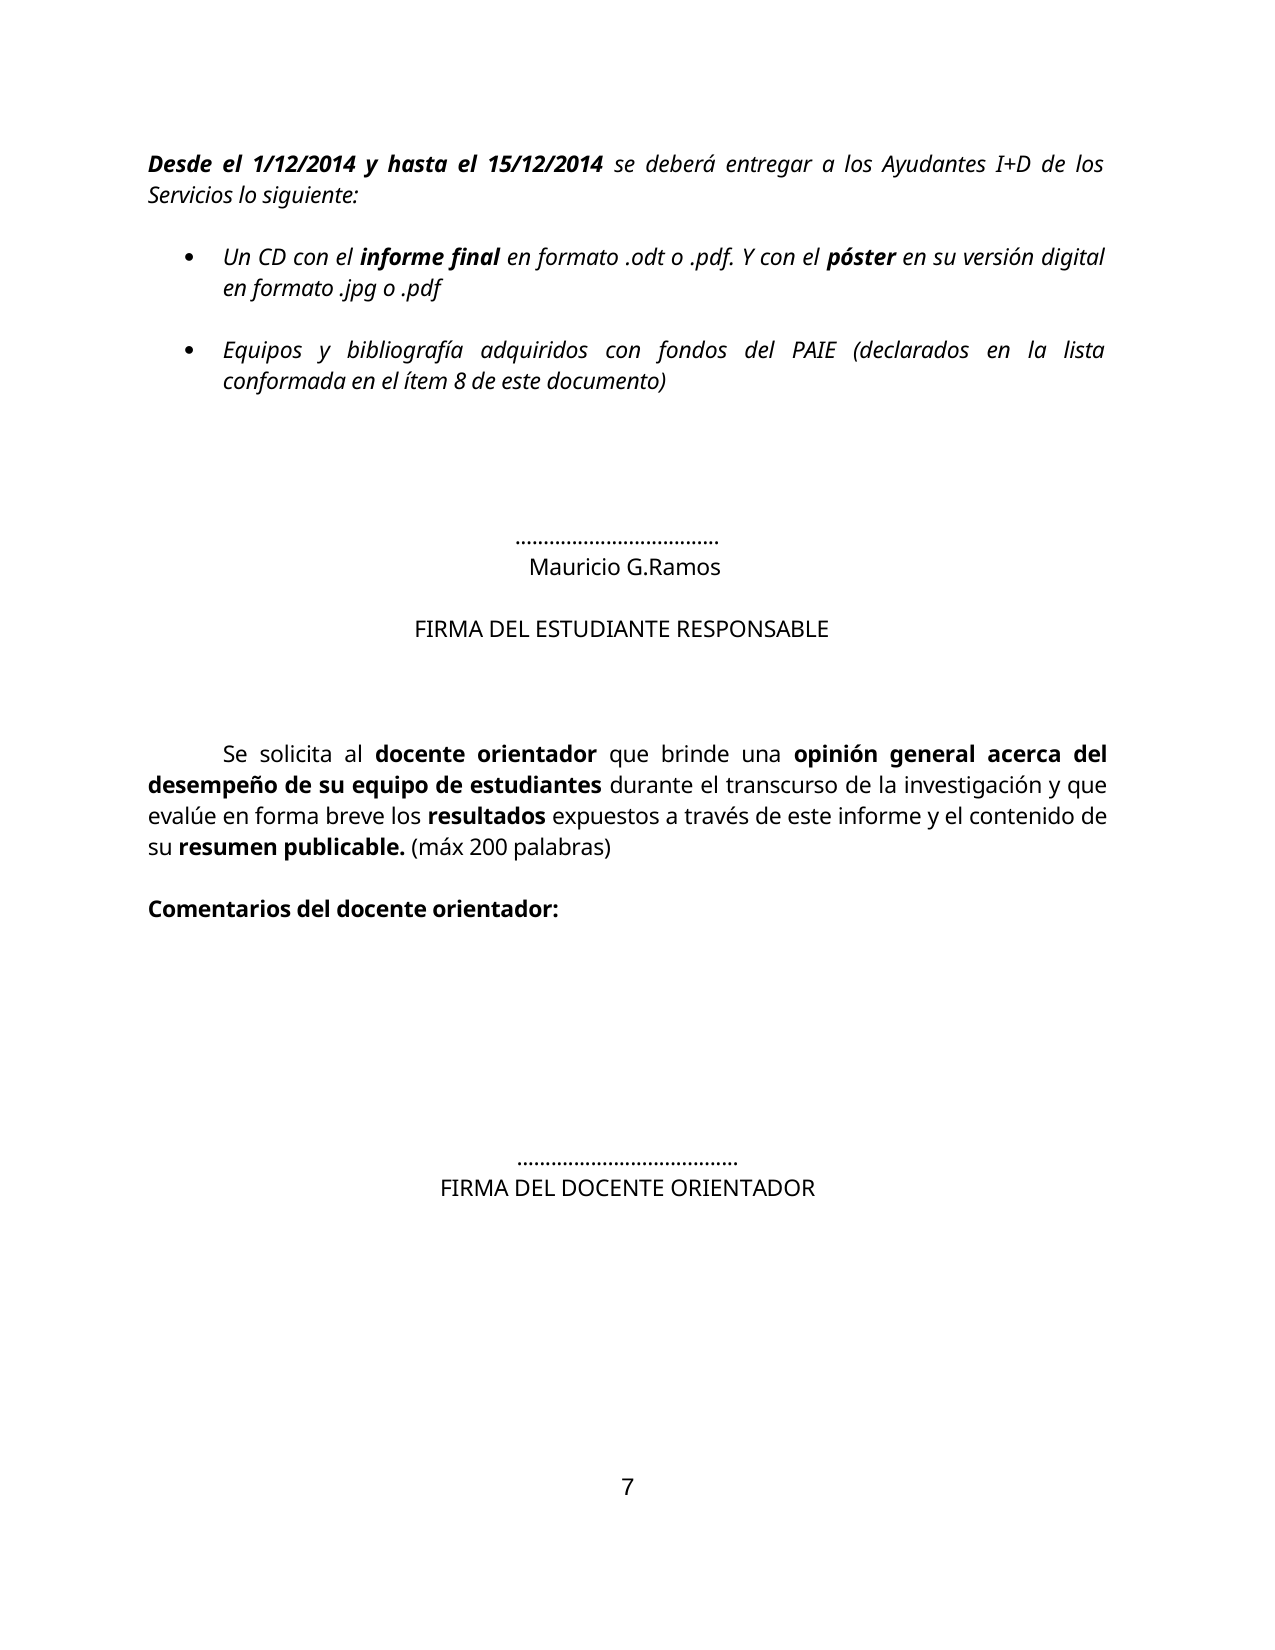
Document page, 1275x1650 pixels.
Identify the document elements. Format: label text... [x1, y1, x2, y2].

text Se solicita al docente orientador que brinde una opinión general acerca del desempeño de su equipo de estudiantes durante el transcurso de la investigación y que evalúe en forma breve los resultados expuestos a través de este informe y el contenido de su resumen publicable. (máx 200 palabras) [148, 737, 1107, 862]
list Un CD con el informe final en formato .odt o .pdf. Y con el póster en su versión digital en formato .jpg o .pdf [185, 241, 1107, 303]
text Comentarios del docente orientador: [148, 893, 1107, 924]
text Desde el 1/12/2014 y hasta el 15/12/2014 se deberá entregar a los Ayudantes I+D de los Servicios lo siguiente: [148, 148, 1107, 210]
text ....................................... [148, 1141, 1107, 1172]
text Mauricio G.Ramos [148, 551, 1107, 582]
text FIRMA DEL ESTUDIANTE RESPONSABLE [148, 613, 1107, 644]
text FIRMA DEL DOCENTE ORIENTADOR [148, 1172, 1107, 1203]
text .................................... [148, 520, 1107, 551]
list Equipos y bibliografía adquiridos con fondos del PAIE (declarados en la lista conformada en el ítem 8 de este documento) [185, 334, 1107, 396]
